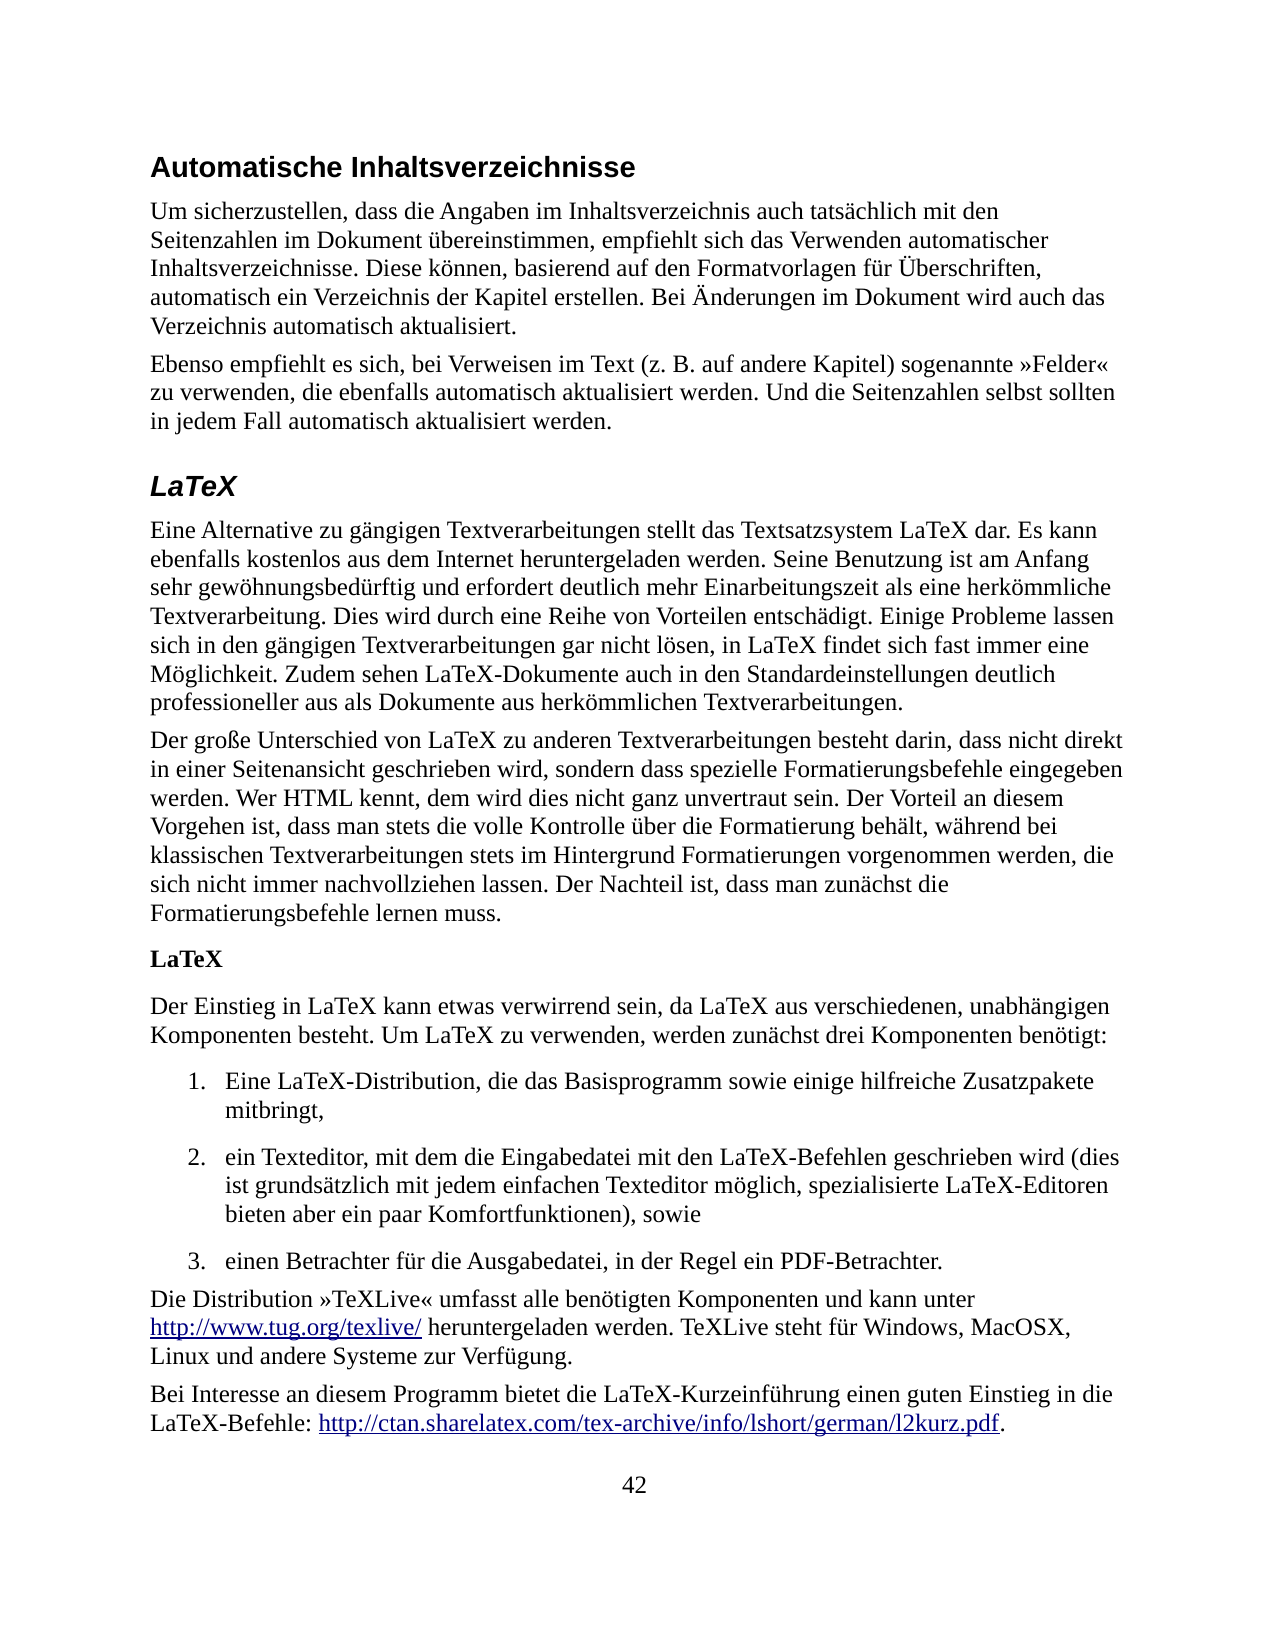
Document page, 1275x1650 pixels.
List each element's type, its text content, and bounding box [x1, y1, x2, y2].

subtitle Automatische Inhaltsverzeichnisse [150, 150, 1125, 183]
text Ebenso empfiehlt es sich, bei Verweisen im Text (z. B. auf andere Kapitel) sogenannte »Felder« zu verwenden, die ebenfalls automatisch aktualisiert werden. Und die Seitenzahlen selbst sollten in jedem Fall automatisch aktualisiert werden. [150, 349, 1125, 435]
list einen Betrachter für die Ausgabedatei, in der Regel ein PDF-Betrachter. [187, 1246, 1125, 1275]
text LaTeX [150, 944, 1125, 973]
list ein Texteditor, mit dem die Eingabedatei mit den LaTeX-Befehlen geschrieben wird (dies ist grundsätzlich mit jedem einfachen Texteditor möglich, spezialisierte LaTeX-Editoren bieten aber ein paar Komfortfunktionen), sowie [187, 1142, 1125, 1228]
text Bei Interesse an diesem Programm bietet die LaTeX-Kurzeinführung einen guten Einstieg in die LaTeX-Befehle: http://ctan.sharelatex.com/tex-archive/info/lshort/german/l2kurz.pdf. [150, 1379, 1125, 1436]
text Die Distribution »TeXLive« umfasst alle benötigten Komponenten und kann unter http://www.tug.org/texlive/ heruntergeladen werden. TeXLive steht für Windows, MacOSX, Linux und andere Systeme zur Verfügung. [150, 1284, 1125, 1370]
text Der große Unterschied von LaTeX zu anderen Textverarbeitungen besteht darin, dass nicht direkt in einer Seitenansicht geschrieben wird, sondern dass spezielle Formatierungsbefehle eingegeben werden. Wer HTML kennt, dem wird dies nicht ganz unvertraut sein. Der Vorteil an diesem Vorgehen ist, dass man stets die volle Kontrolle über die Formatierung behält, während bei klassischen Textverarbeitungen stets im Hintergrund Formatierungen vorgenommen werden, die sich nicht immer nachvollziehen lassen. Der Nachteil ist, dass man zunächst die Formatierungsbefehle lernen muss. [150, 725, 1125, 926]
subtitle LaTeX [150, 469, 1125, 502]
text Um sicherzustellen, dass die Angaben im Inhaltsverzeichnis auch tatsächlich mit den Seitenzahlen im Dokument übereinstimmen, empfiehlt sich das Verwenden automatischer Inhaltsverzeichnisse. Diese können, basierend auf den Formatvorlagen für Überschriften, automatisch ein Verzeichnis der Kapitel erstellen. Bei Änderungen im Dokument wird auch das Verzeichnis automatisch aktualisiert. [150, 196, 1125, 340]
text Der Einstieg in LaTeX kann etwas verwirrend sein, da LaTeX aus verschiedenen, unabhängigen Komponenten besteht. Um LaTeX zu verwenden, werden zunächst drei Komponenten benötigt: [150, 991, 1125, 1048]
list Eine LaTeX-Distribution, die das Basisprogramm sowie einige hilfreiche Zusatzpakete mitbringt, [187, 1066, 1125, 1124]
text Eine Alternative zu gängigen Textverarbeitungen stellt das Textsatzsystem LaTeX dar. Es kann ebenfalls kostenlos aus dem Internet heruntergeladen werden. Seine Benutzung ist am Anfang sehr gewöhnungsbedürftig und erfordert deutlich mehr Einarbeitungszeit als eine herkömmliche Textverarbeitung. Dies wird durch eine Reihe von Vorteilen entschädigt. Einige Probleme lassen sich in den gängigen Textverarbeitungen gar nicht lösen, in LaTeX findet sich fast immer eine Möglichkeit. Zudem sehen LaTeX-Dokumente auch in den Standardeinstellungen deutlich professioneller aus als Dokumente aus herkömmlichen Textverarbeitungen. [150, 515, 1125, 716]
